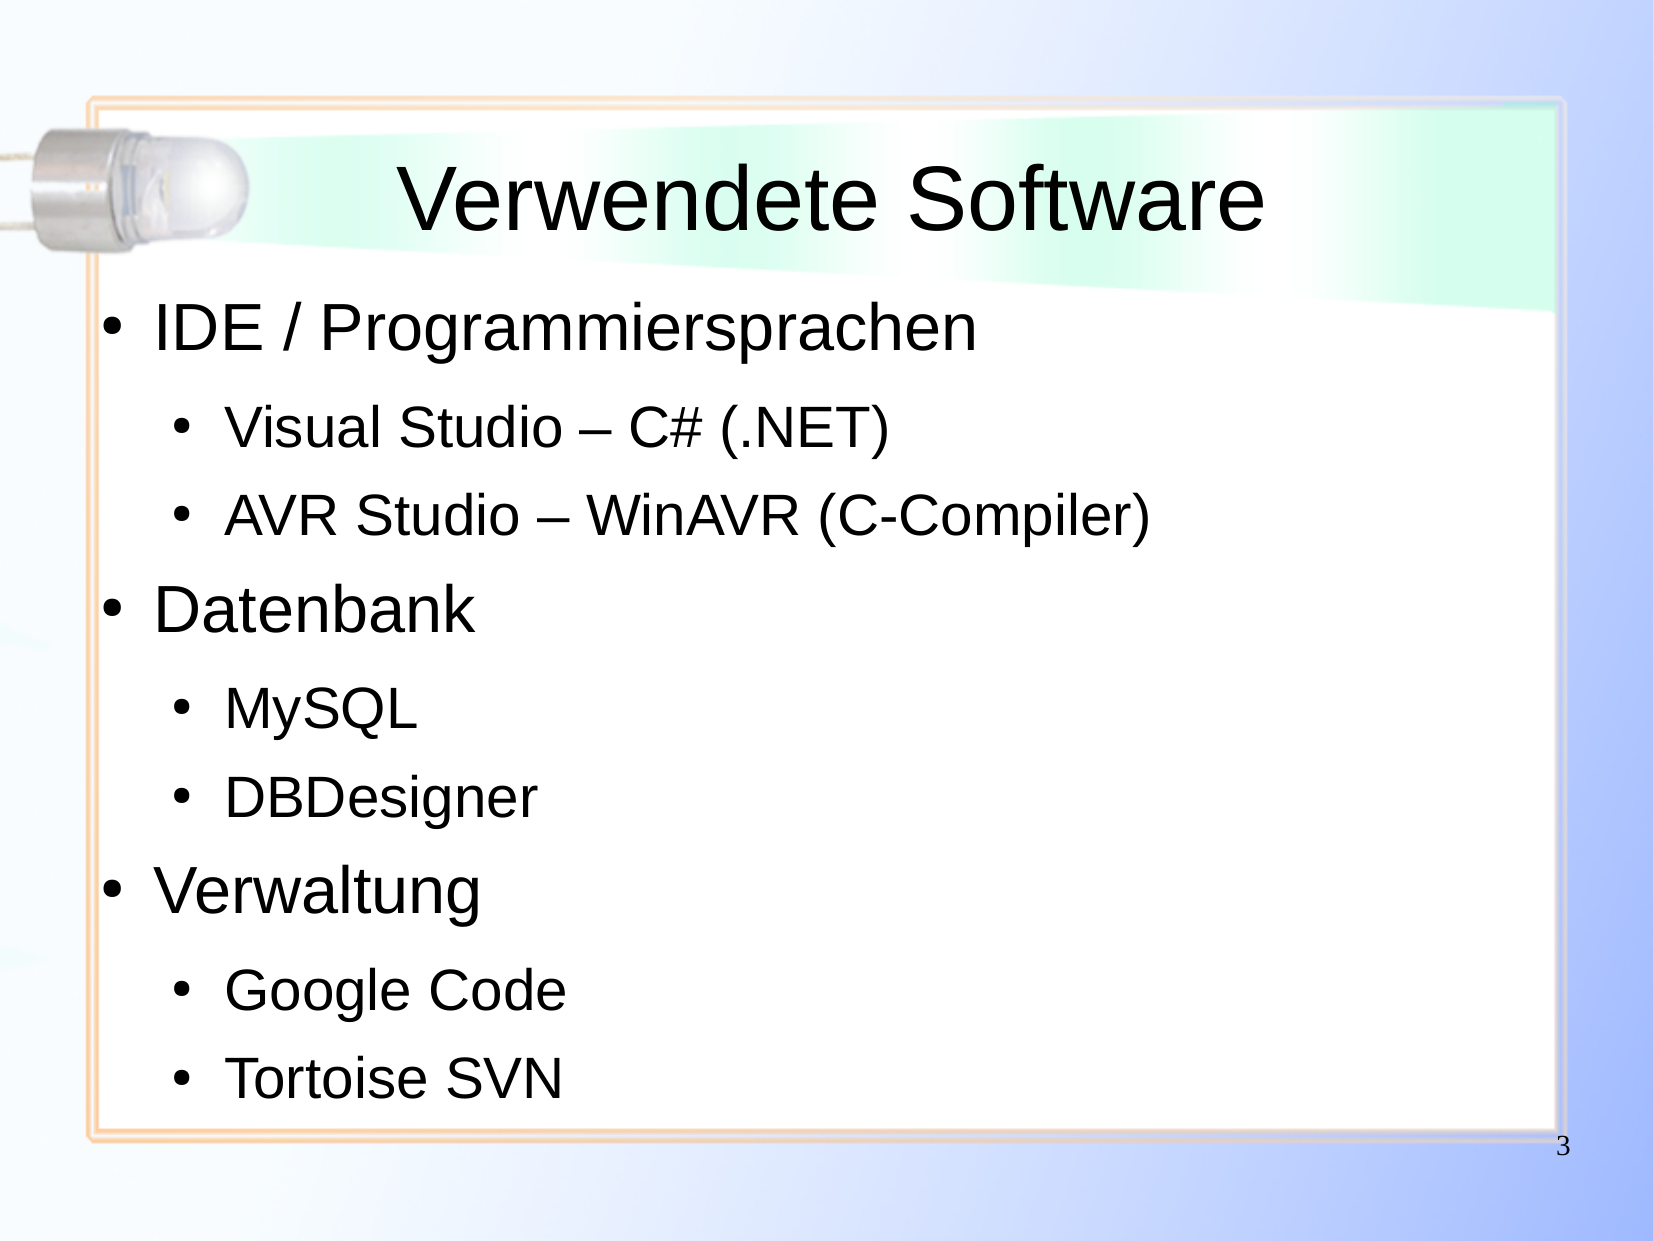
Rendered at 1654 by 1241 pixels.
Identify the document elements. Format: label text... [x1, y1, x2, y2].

title Verwendete Software [88, 102, 1577, 296]
list IDE / Programmiersprachen Visual Studio – C# (.NET) AVR Studio – WinAVR (C-Compiler) Datenbank MySQL DBDesigner Verwaltung Google Code Tortoise SVN [82, 290, 1571, 1241]
picture [0, 0, 1654, 1241]
